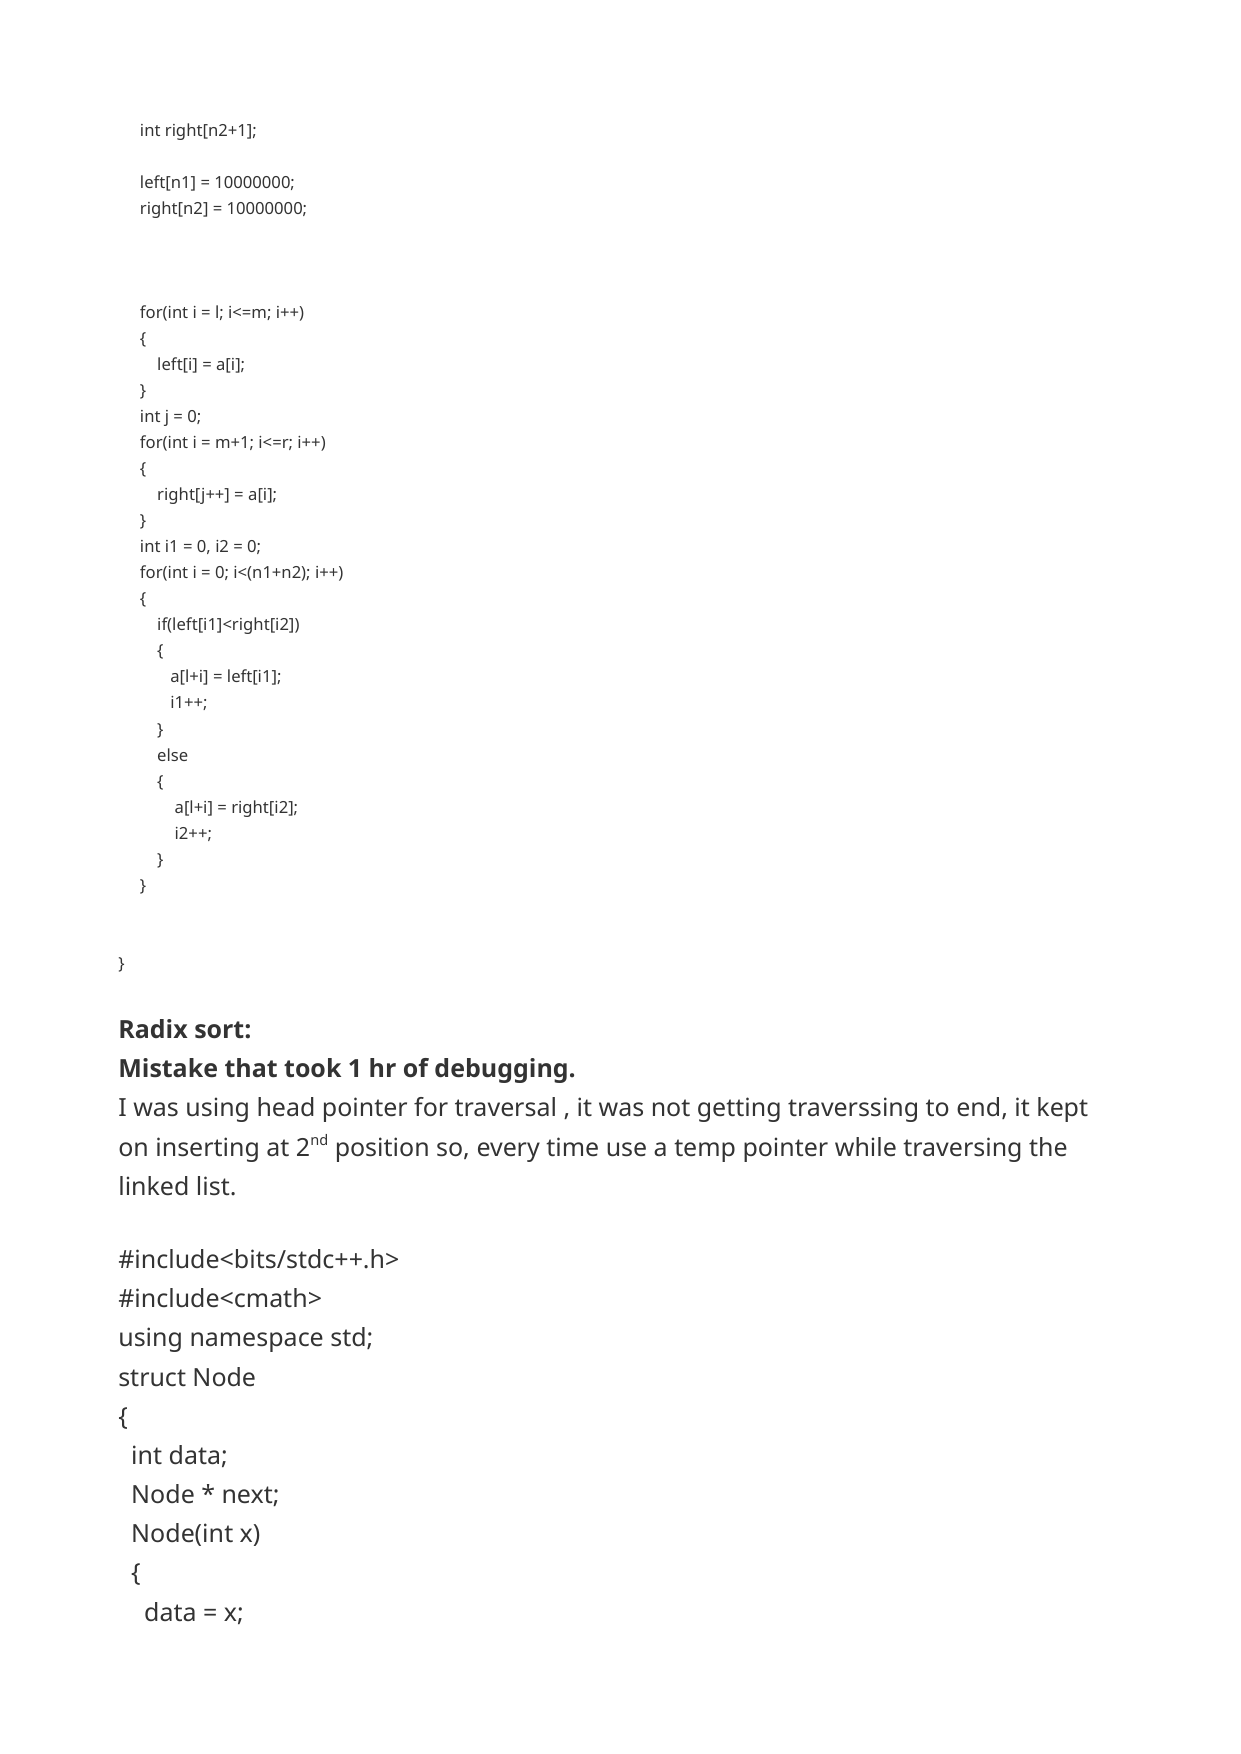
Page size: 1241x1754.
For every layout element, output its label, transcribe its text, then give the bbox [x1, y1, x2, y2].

text struct Node [118, 1359, 1122, 1393]
text #include<bits/stdc++.h> [118, 1242, 1122, 1276]
text Node * next; [118, 1477, 1122, 1511]
text #include<cmath> [118, 1281, 1122, 1315]
text { [118, 1555, 1122, 1589]
text for(int i = m+1; i<=r; i++) [118, 431, 1122, 453]
text int j = 0; [118, 404, 1122, 427]
text { [118, 639, 1122, 662]
text for(int i = 0; i<(n1+n2); i++) [118, 561, 1122, 583]
text } [118, 717, 1122, 740]
text Node(int x) [118, 1516, 1122, 1550]
text } [118, 509, 1122, 531]
text a[l+i] = right[i2]; [118, 795, 1122, 818]
text } [118, 847, 1122, 870]
text int data; [118, 1437, 1122, 1472]
text data = x; [118, 1594, 1122, 1628]
text left[i] = a[i]; [118, 352, 1122, 375]
text } [118, 378, 1122, 401]
text int i1 = 0, i2 = 0; [118, 535, 1122, 557]
text if(left[i1]<right[i2]) [118, 613, 1122, 636]
text for(int i = l; i<=m; i++) [118, 300, 1122, 323]
text I was using head pointer for traversal , it was not getting traverssing to end, it kept on inserting at 2nd position so, every time use a temp pointer while traversing the linked list. [118, 1090, 1122, 1202]
text { [118, 326, 1122, 349]
text { [118, 1398, 1122, 1432]
text left[n1] = 10000000; [118, 170, 1122, 193]
text } [118, 951, 1122, 974]
text { [118, 769, 1122, 792]
text right[n2] = 10000000; [118, 196, 1122, 219]
text Radix sort: [118, 1012, 1122, 1046]
text i1++; [118, 691, 1122, 714]
text using namespace std; [118, 1320, 1122, 1354]
text else [118, 743, 1122, 766]
text { [118, 457, 1122, 479]
text { [118, 587, 1122, 609]
text i2++; [118, 821, 1122, 844]
text right[j++] = a[i]; [118, 483, 1122, 505]
text a[l+i] = left[i1]; [118, 665, 1122, 688]
text int right[n2+1]; [118, 118, 1122, 141]
text Mistake that took 1 hr of debugging. [118, 1051, 1122, 1085]
text } [118, 873, 1122, 896]
